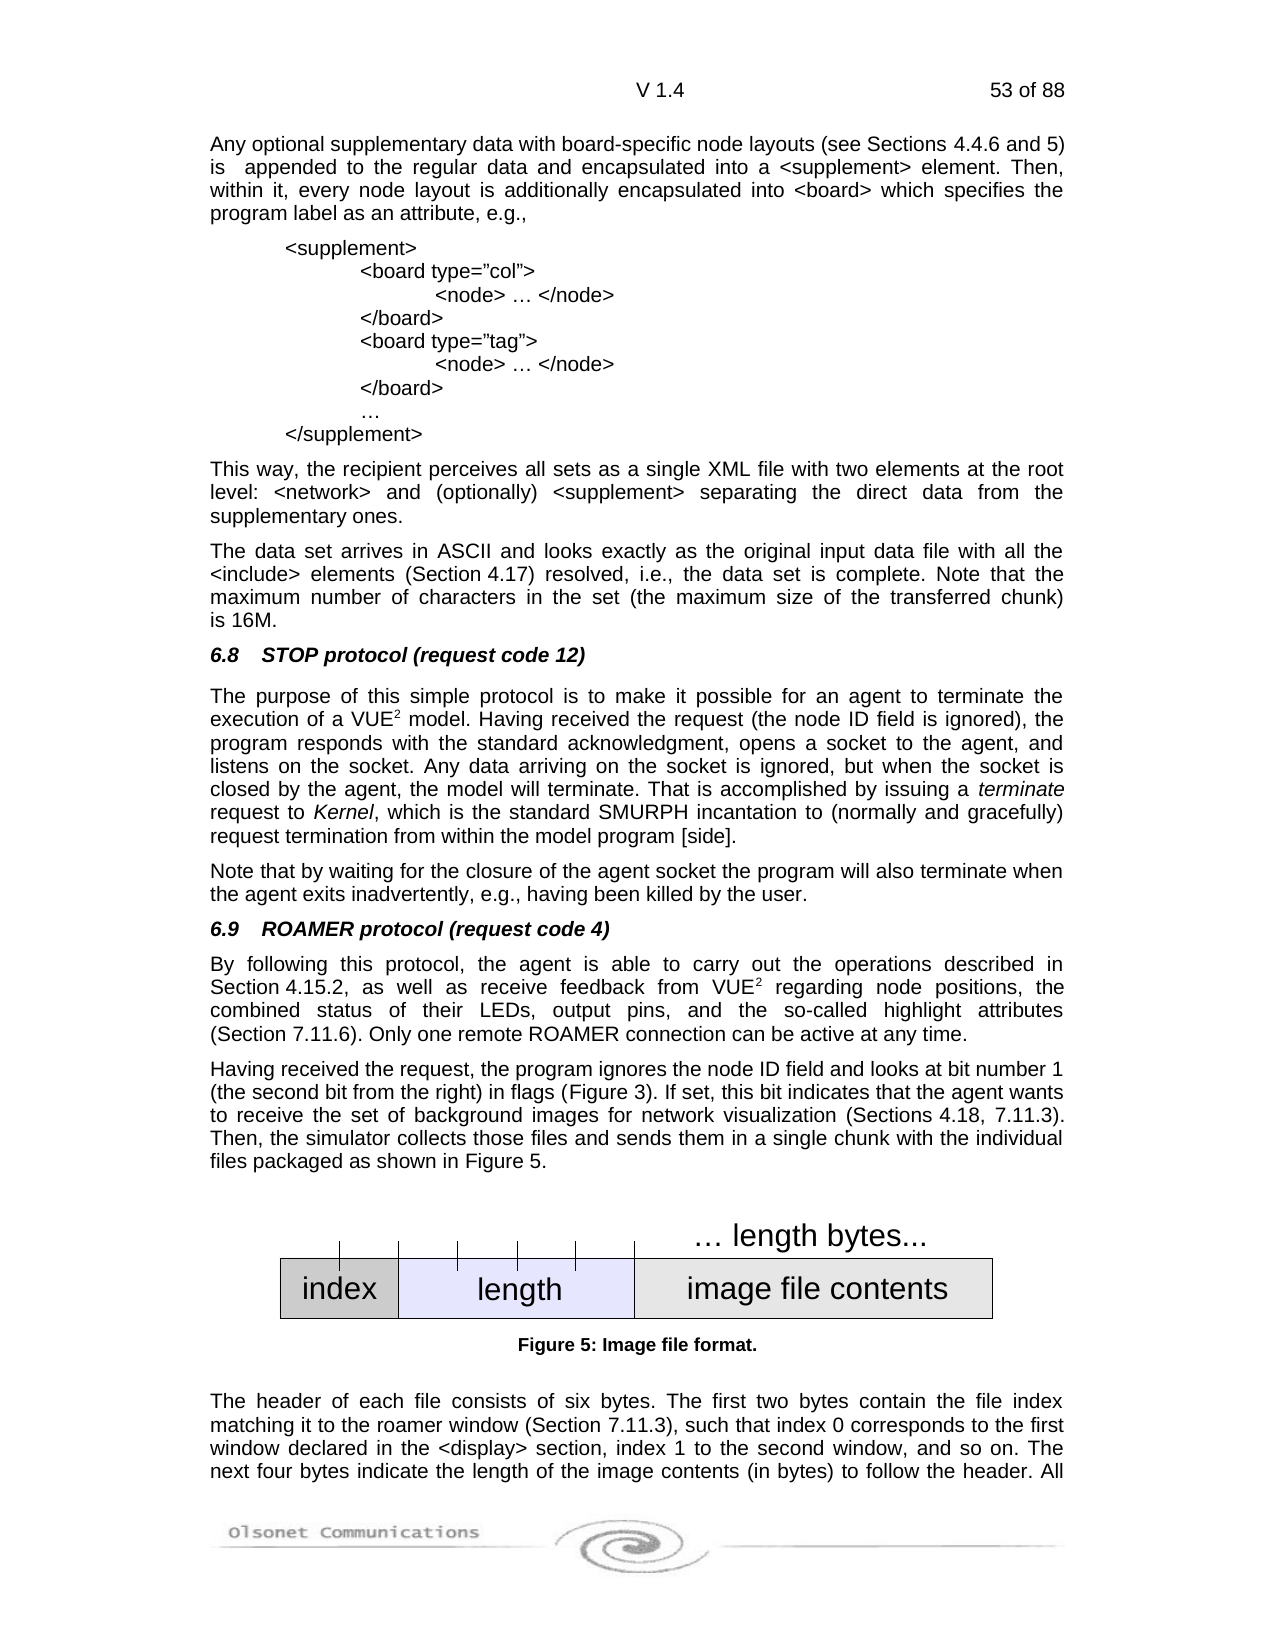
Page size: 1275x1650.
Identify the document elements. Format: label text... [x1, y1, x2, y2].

text </board> [210, 376, 1065, 399]
text Figure 5: Image file format. [272, 1232, 1003, 1355]
text <node> … </node> [210, 283, 1065, 307]
text This way, the recipient perceives all sets as a single XML file with two elements at the root level: <network> and (optionally) <supplement> separating the direct data from the supplementary ones. [210, 458, 1065, 527]
text Note that by waiting for the closure of the agent socket the program will also terminate when the agent exits inadvertently, e.g., having been killed by the user. [210, 859, 1065, 906]
text <board type=”tag”> [210, 330, 1065, 353]
text <board type=”col”> [210, 260, 1065, 283]
text </supplement> [210, 423, 1065, 446]
text Any optional supplementary data with board-specific node layouts (see Sections 4.4.6 and 5) is appended to the regular data and encapsulated into a <supplement> element. Then, within it, every node layout is additionally encapsulated into <board> which specifies the program label as an attribute, e.g., [210, 132, 1065, 225]
subtitle STOP protocol (request code 12) [210, 644, 1065, 667]
text The purpose of this simple protocol is to make it possible for an agent to terminate the execution of a VUE2 model. Having received the request (the node ID field is ignored), the program responds with the standard acknowledgment, opens a socket to the agent, and listens on the socket. Any data arriving on the socket is ignored, but when the socket is closed by the agent, the model will terminate. That is accomplished by issuing a terminate request to Kernel, which is the standard SMURPH incantation to (normally and gracefully) request termination from within the model program [side]. [210, 685, 1065, 847]
text <supplement> [210, 237, 1065, 260]
text By following this protocol, the agent is able to carry out the operations described in Section 4.15.2, as well as receive feedback from VUE2 regarding node positions, the combined status of their LEDs, output pins, and the so-called highlight attributes (Section 7.11.6). Only one remote ROAMER connection can be active at any time. [210, 952, 1065, 1045]
text Having received the request, the program ignores the node ID field and looks at bit number 1 (the second bit from the right) in flags (Figure 3). If set, this bit indicates that the agent wants to receive the set of background images for network visualization (Sections 4.18, 7.11.3). Then, the simulator collects those files and sends them in a single chunk with the individual files packaged as shown in Figure 5. [210, 1057, 1065, 1173]
text </board> [210, 307, 1065, 330]
text The header of each file consists of six bytes. The first two bytes contain the file index matching it to the roamer window (Section 7.11.3), such that index 0 corresponds to the first window declared in the <display> section, index 1 to the second window, and so on. The next four bytes indicate the length of the image contents (in bytes) to follow the header. All [210, 1390, 1065, 1483]
subtitle ROAMER protocol (request code 4) [210, 917, 1065, 941]
text … [210, 399, 1065, 423]
text <node> … </node> [210, 353, 1065, 376]
text The data set arrives in ASCII and looks exactly as the original input data file with all the <include> elements (Section 4.17) resolved, i.e., the data set is complete. Note that the maximum number of characters in the set (the maximum size of the transferred chunk) is 16M. [210, 539, 1065, 632]
picture [210, 1504, 1065, 1596]
